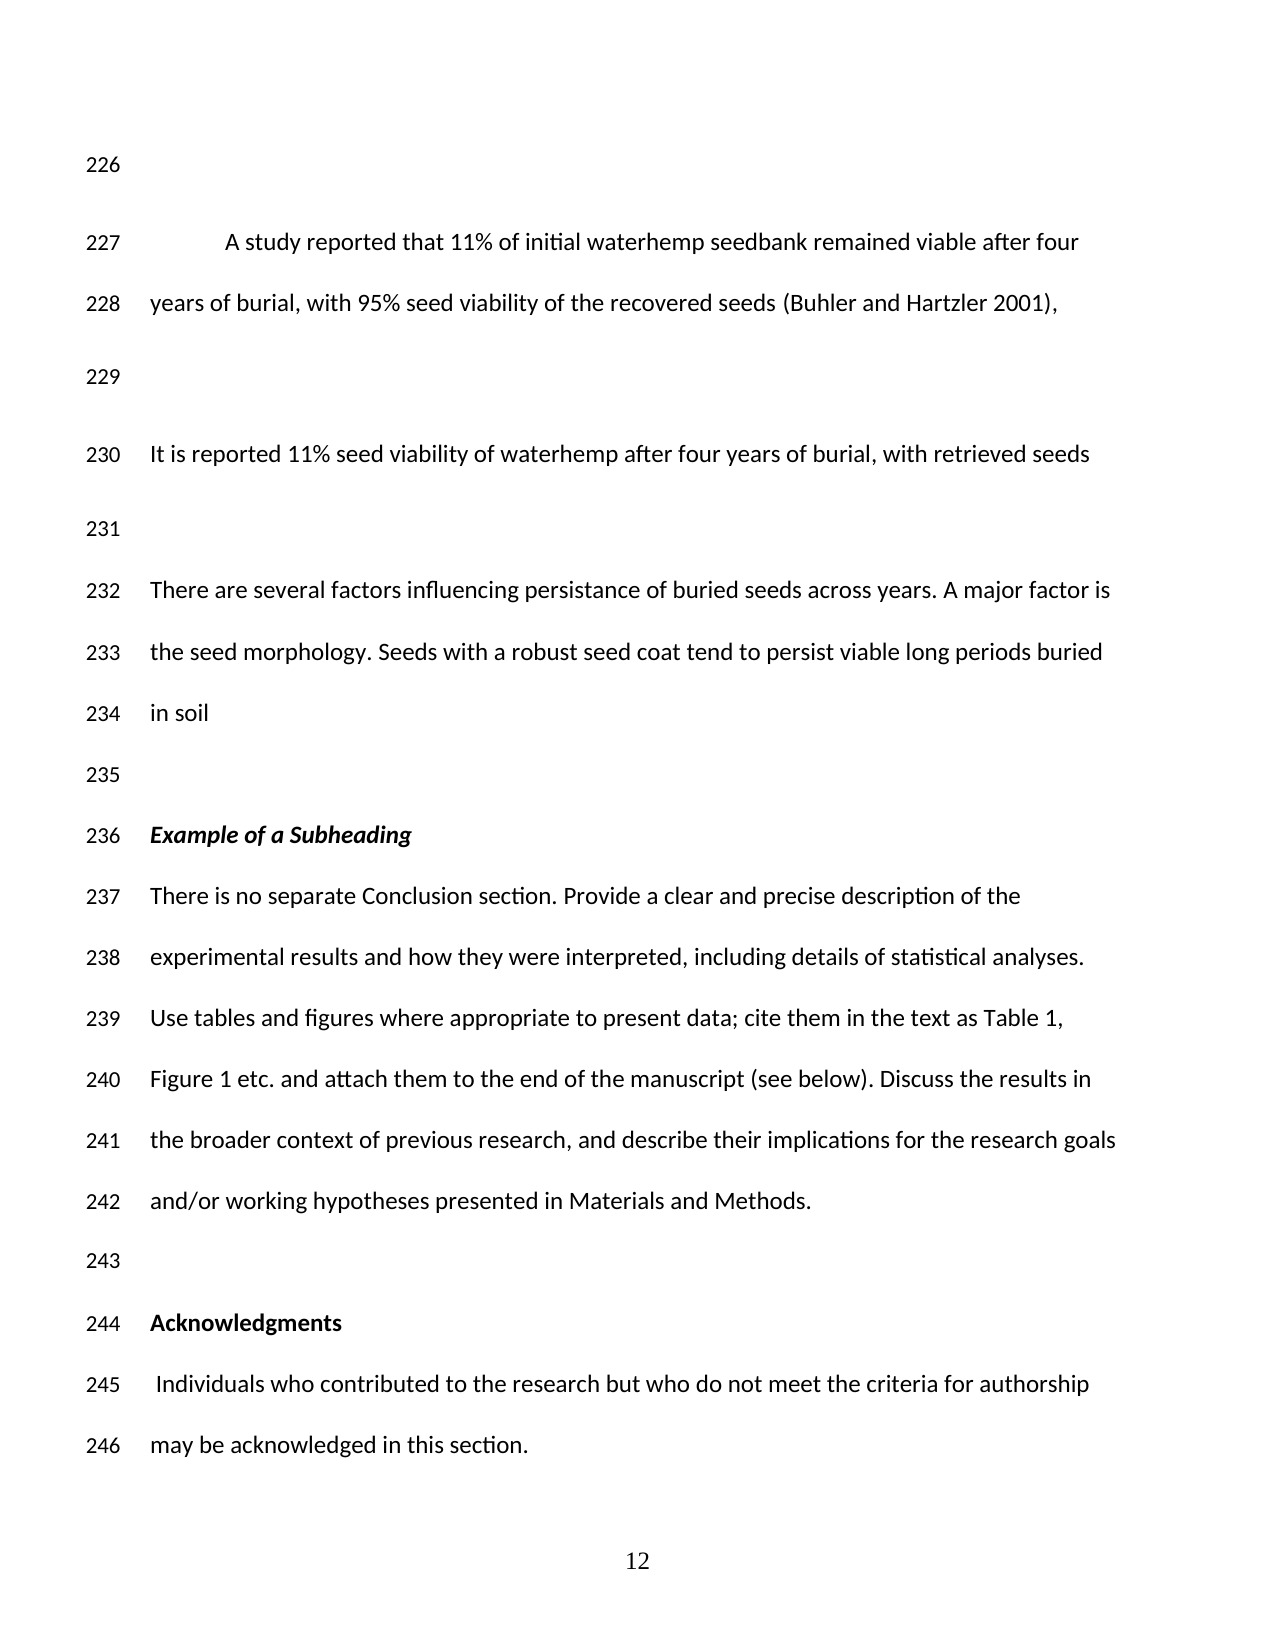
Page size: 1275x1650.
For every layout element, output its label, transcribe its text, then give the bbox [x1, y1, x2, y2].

text Example of a Subheading [150, 819, 1125, 849]
text There are several factors influencing persistance of buried seeds across years. A major factor is the seed morphology. Seeds with a robust seed coat tend to persist viable long periods buried in soil [150, 574, 1125, 727]
text Individuals who contributed to the research but who do not meet the criteria for authorship may be acknowledged in this section. [150, 1368, 1125, 1460]
text Acknowledgments [150, 1307, 1125, 1338]
text A study reported that 11% of initial waterhemp seedbank remained viable after four years of burial, with 95% seed viability of the recovered seeds (Buhler and Hartzler 2001), [150, 226, 1125, 317]
text There is no separate Conclusion section. Provide a clear and precise description of the experimental results and how they were interpreted, including details of statistical analyses. Use tables and figures where appropriate to present data; cite them in the text as Table 1, Figure 1 etc. and attach them to the end of the manuscript (see below). Discuss the results in the broader context of previous research, and describe their implications for the research goals and/or working hypotheses presented in Materials and Methods. [150, 880, 1125, 1216]
text It is reported 11% seed viability of waterhemp after four years of burial, with retrieved seeds [150, 438, 1125, 468]
